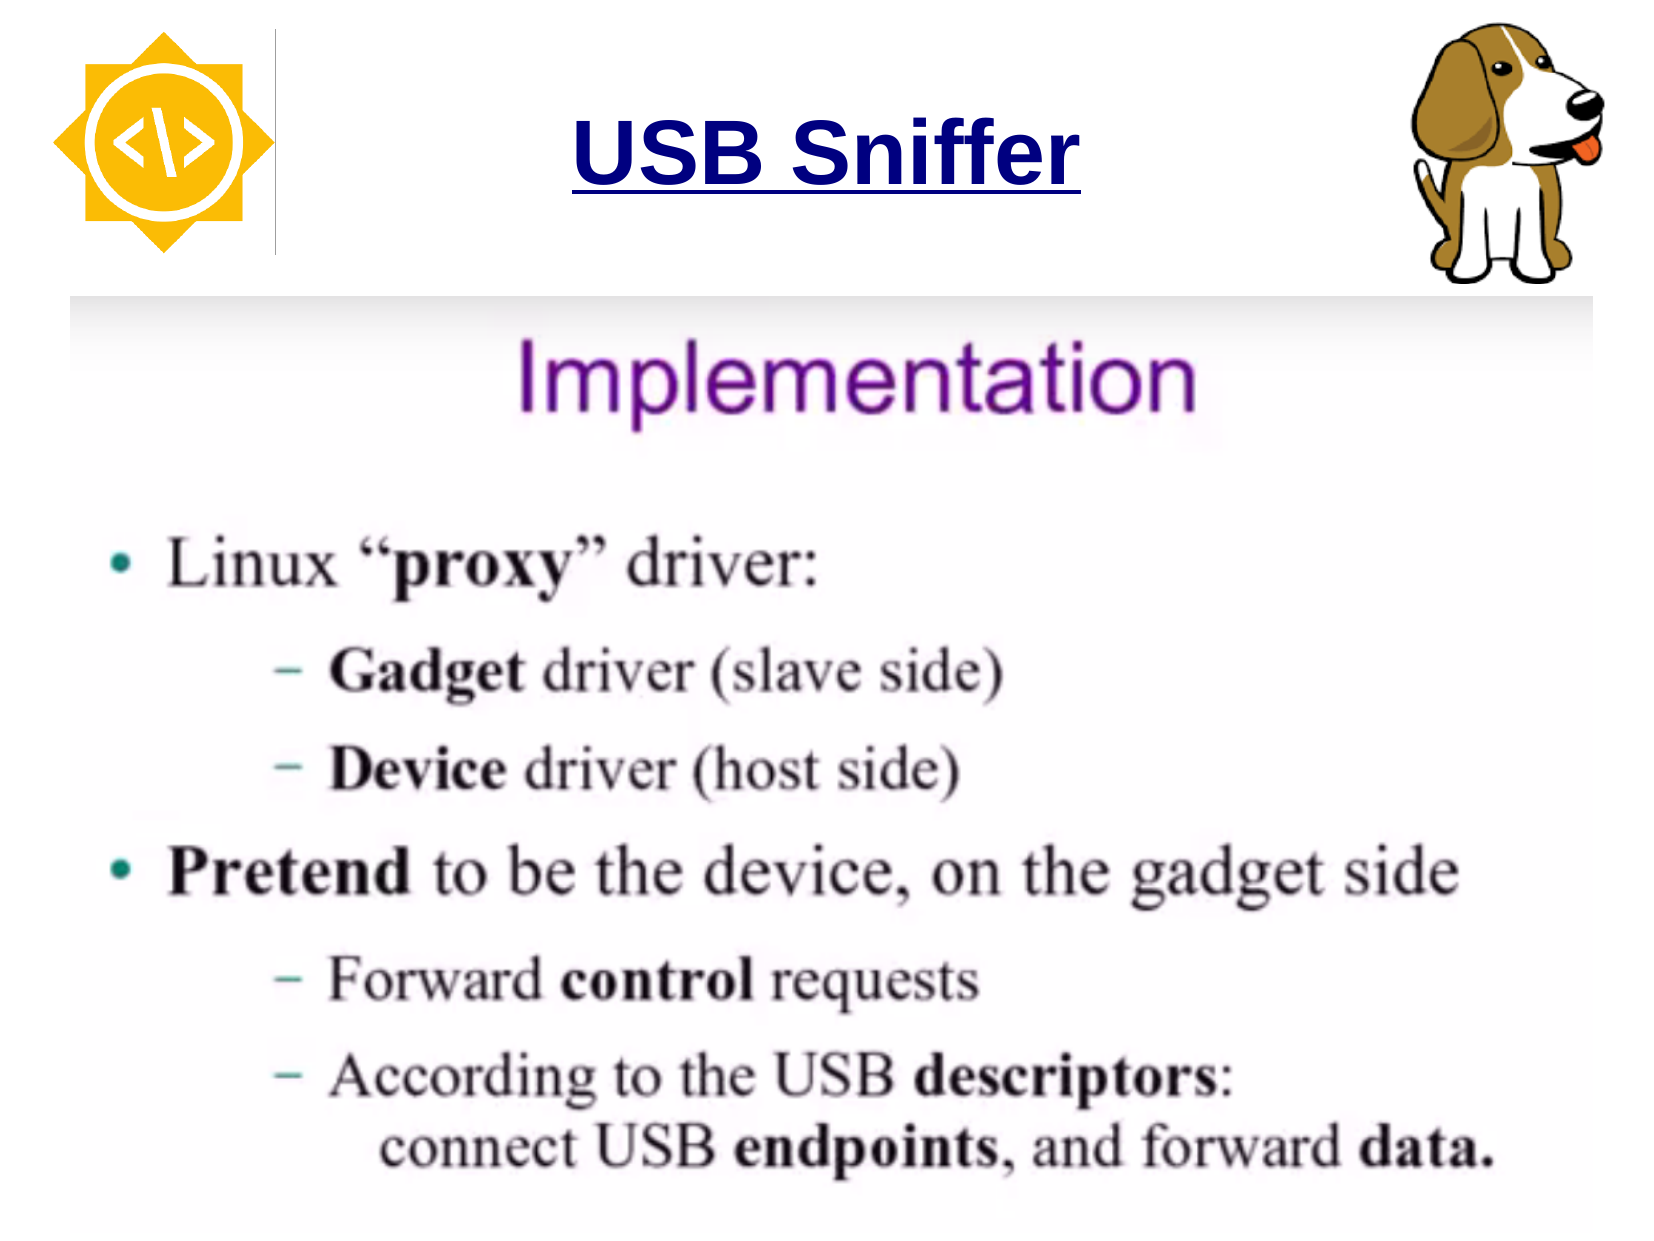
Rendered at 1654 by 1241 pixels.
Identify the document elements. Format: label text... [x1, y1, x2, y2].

picture [50, 29, 276, 255]
picture [1391, 22, 1608, 284]
title USB Sniffer [82, 49, 1571, 257]
picture [70, 296, 1593, 1233]
